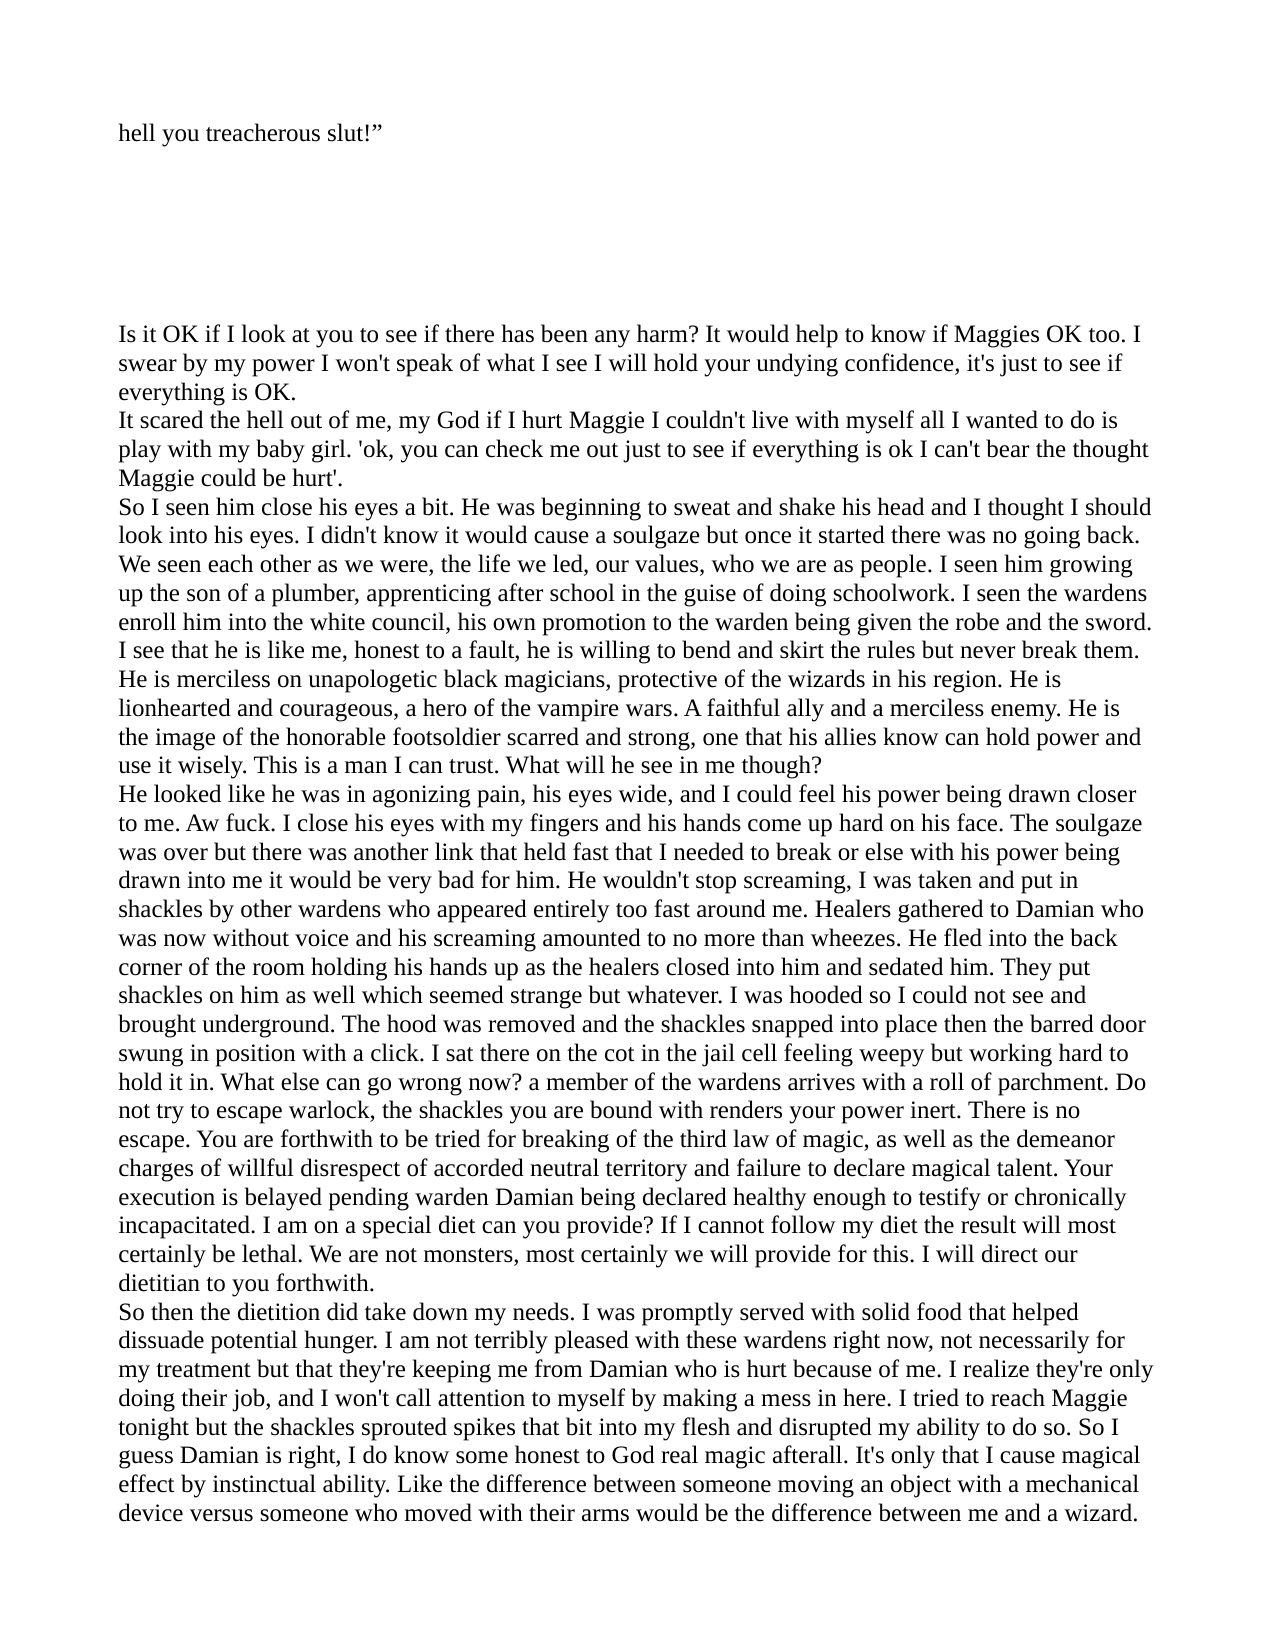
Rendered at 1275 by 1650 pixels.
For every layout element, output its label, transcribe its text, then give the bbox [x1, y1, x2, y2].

text So I seen him close his eyes a bit. He was beginning to sweat and shake his head and I thought I should look into his eyes. I didn't know it would cause a soulgaze but once it started there was no going back. We seen each other as we were, the life we led, our values, who we are as people. I seen him growing up the son of a plumber, apprenticing after school in the guise of doing schoolwork. I seen the wardens enroll him into the white council, his own promotion to the warden being given the robe and the sword. I see that he is like me, honest to a fault, he is willing to bend and skirt the rules but never break them. He is merciless on unapologetic black magicians, protective of the wizards in his region. He is lionhearted and courageous, a hero of the vampire wars. A faithful ally and a merciless enemy. He is the image of the honorable footsoldier scarred and strong, one that his allies know can hold power and use it wisely. This is a man I can trust. What will he see in me though? [118, 492, 1157, 779]
text hell you treacherous slut!” [118, 118, 1157, 147]
text Is it OK if I look at you to see if there has been any harm? It would help to know if Maggies OK too. I swear by my power I won't speak of what I see I will hold your undying confidence, it's just to see if everything is OK. [118, 319, 1157, 406]
text He looked like he was in agonizing pain, his eyes wide, and I could feel his power being drawn closer to me. Aw fuck. I close his eyes with my fingers and his hands come up hard on his face. The soulgaze was over but there was another link that held fast that I needed to break or else with his power being drawn into me it would be very bad for him. He wouldn't stop screaming, I was taken and put in shackles by other wardens who appeared entirely too fast around me. Healers gathered to Damian who was now without voice and his screaming amounted to no more than wheezes. He fled into the back corner of the room holding his hands up as the healers closed into him and sedated him. They put shackles on him as well which seemed strange but whatever. I was hooded so I could not see and brought underground. The hood was removed and the shackles snapped into place then the barred door swung in position with a click. I sat there on the cot in the jail cell feeling weepy but working hard to hold it in. What else can go wrong now? a member of the wardens arrives with a roll of parchment. Do not try to escape warlock, the shackles you are bound with renders your power inert. There is no escape. You are forthwith to be tried for breaking of the third law of magic, as well as the demeanor charges of willful disrespect of accorded neutral territory and failure to declare magical talent. Your execution is belayed pending warden Damian being declared healthy enough to testify or chronically incapacitated. I am on a special diet can you provide? If I cannot follow my diet the result will most certainly be lethal. We are not monsters, most certainly we will provide for this. I will direct our dietitian to you forthwith. [118, 779, 1157, 1297]
text So then the dietition did take down my needs. I was promptly served with solid food that helped dissuade potential hunger. I am not terribly pleased with these wardens right now, not necessarily for my treatment but that they're keeping me from Damian who is hurt because of me. I realize they're only doing their job, and I won't call attention to myself by making a mess in here. I tried to reach Maggie tonight but the shackles sprouted spikes that bit into my flesh and disrupted my ability to do so. So I guess Damian is right, I do know some honest to God real magic afterall. It's only that I cause magical effect by instinctual ability. Like the difference between someone moving an object with a mechanical device versus someone who moved with their arms would be the difference between me and a wizard. [118, 1297, 1157, 1527]
text It scared the hell out of me, my God if I hurt Maggie I couldn't live with myself all I wanted to do is play with my baby girl. 'ok, you can check me out just to see if everything is ok I can't bear the thought Maggie could be hurt'. [118, 406, 1157, 492]
